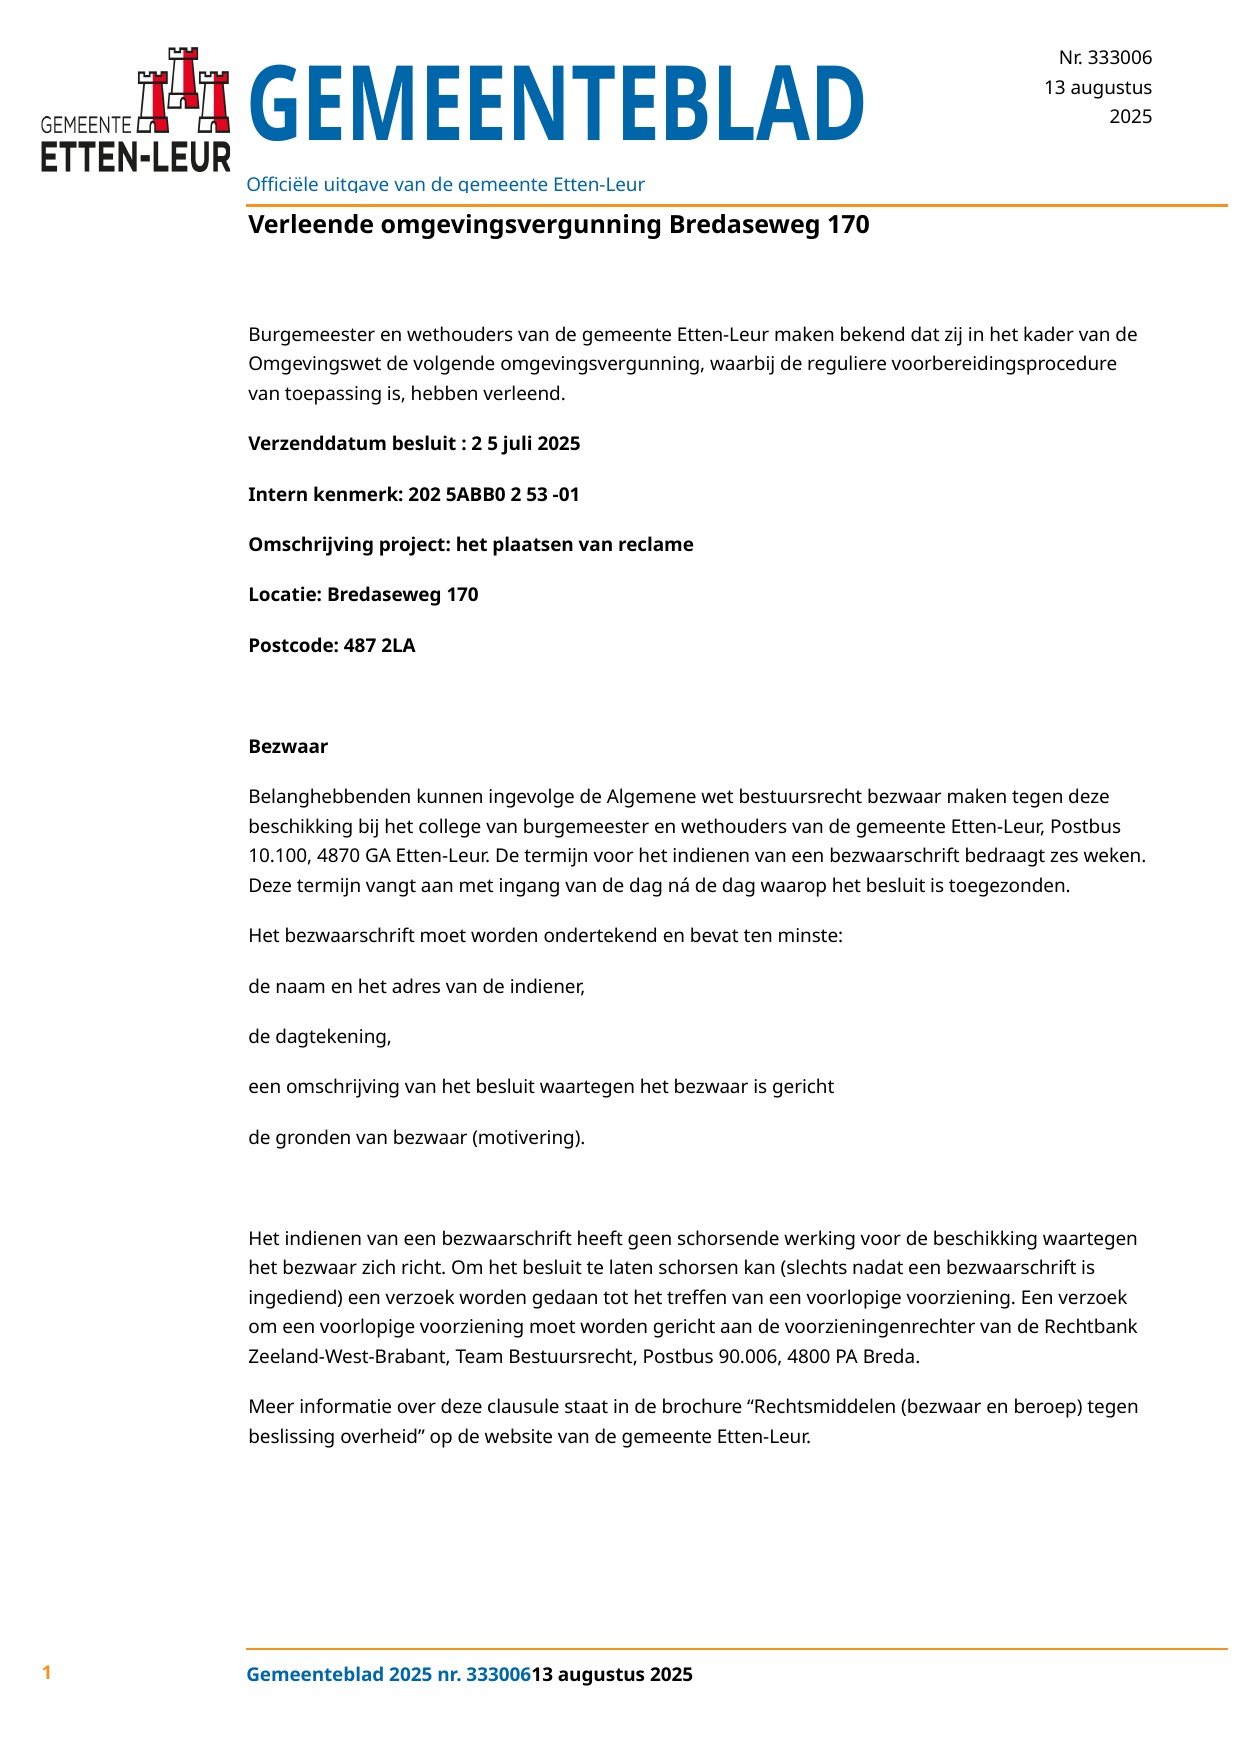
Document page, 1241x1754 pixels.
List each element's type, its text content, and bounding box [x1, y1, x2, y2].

text een omschrijving van het besluit waartegen het bezwaar is gericht [248, 1074, 1152, 1099]
text Locatie: Bredaseweg 170 [248, 582, 1152, 607]
text Meer informatie over deze clausule staat in de brochure “Rechtsmiddelen (bezwaar en beroep) tegen beslissing overheid” op de website van de gemeente Etten-Leur. [248, 1394, 1152, 1449]
text de naam en het adres van de indiener, [248, 973, 1152, 998]
text de gronden van bezwaar (motivering). [248, 1124, 1152, 1150]
text Verzenddatum besluit : 2 5 juli 2025 [248, 430, 1152, 456]
text Verleende omgevingsvergunning Bredaseweg 170 [248, 207, 1152, 241]
text Burgemeester en wethouders van de gemeente Etten-Leur maken bekend dat zij in het kader van de Omgevingswet de volgende omgevingsvergunning, waarbij de reguliere voorbereidingsprocedure van toepassing is, hebben verleend. [248, 321, 1152, 406]
text Omschrijving project: het plaatsen van reclame [248, 531, 1152, 557]
text Bezwaar [248, 733, 1152, 758]
text Het bezwaarschrift moet worden ondertekend en bevat ten minste: [248, 922, 1152, 948]
text Postcode: 487 2LA [248, 632, 1152, 658]
text Het indienen van een bezwaarschrift heeft geen schorsende werking voor de beschikking waartegen het bezwaar zich richt. Om het besluit te laten schorsen kan (slechts nadat een bezwaarschrift is ingediend) een verzoek worden gedaan tot het treffen van een voorlopige voorziening. Een verzoek om een voorlopige voorziening moet worden gericht aan de voorzieningenrechter van de Rechtbank Zeeland-West-Brabant, Team Bestuursrecht, Postbus 90.006, 4800 PA Breda. [248, 1225, 1152, 1369]
text de dagtekening, [248, 1023, 1152, 1049]
text Belanghebbenden kunnen ingevolge de Algemene wet bestuursrecht bezwaar maken tegen deze beschikking bij het college van burgemeester en wethouders van de gemeente Etten-Leur, Postbus 10.100, 4870 GA Etten-Leur. De termijn voor het indienen van een bezwaarschrift bedraagt zes weken. Deze termijn vangt aan met ingang van de dag ná de dag waarop het besluit is toegezonden. [248, 783, 1152, 898]
text Intern kenmerk: 202 5ABB0 2 53 -01 [248, 481, 1152, 506]
picture [41, 47, 231, 172]
